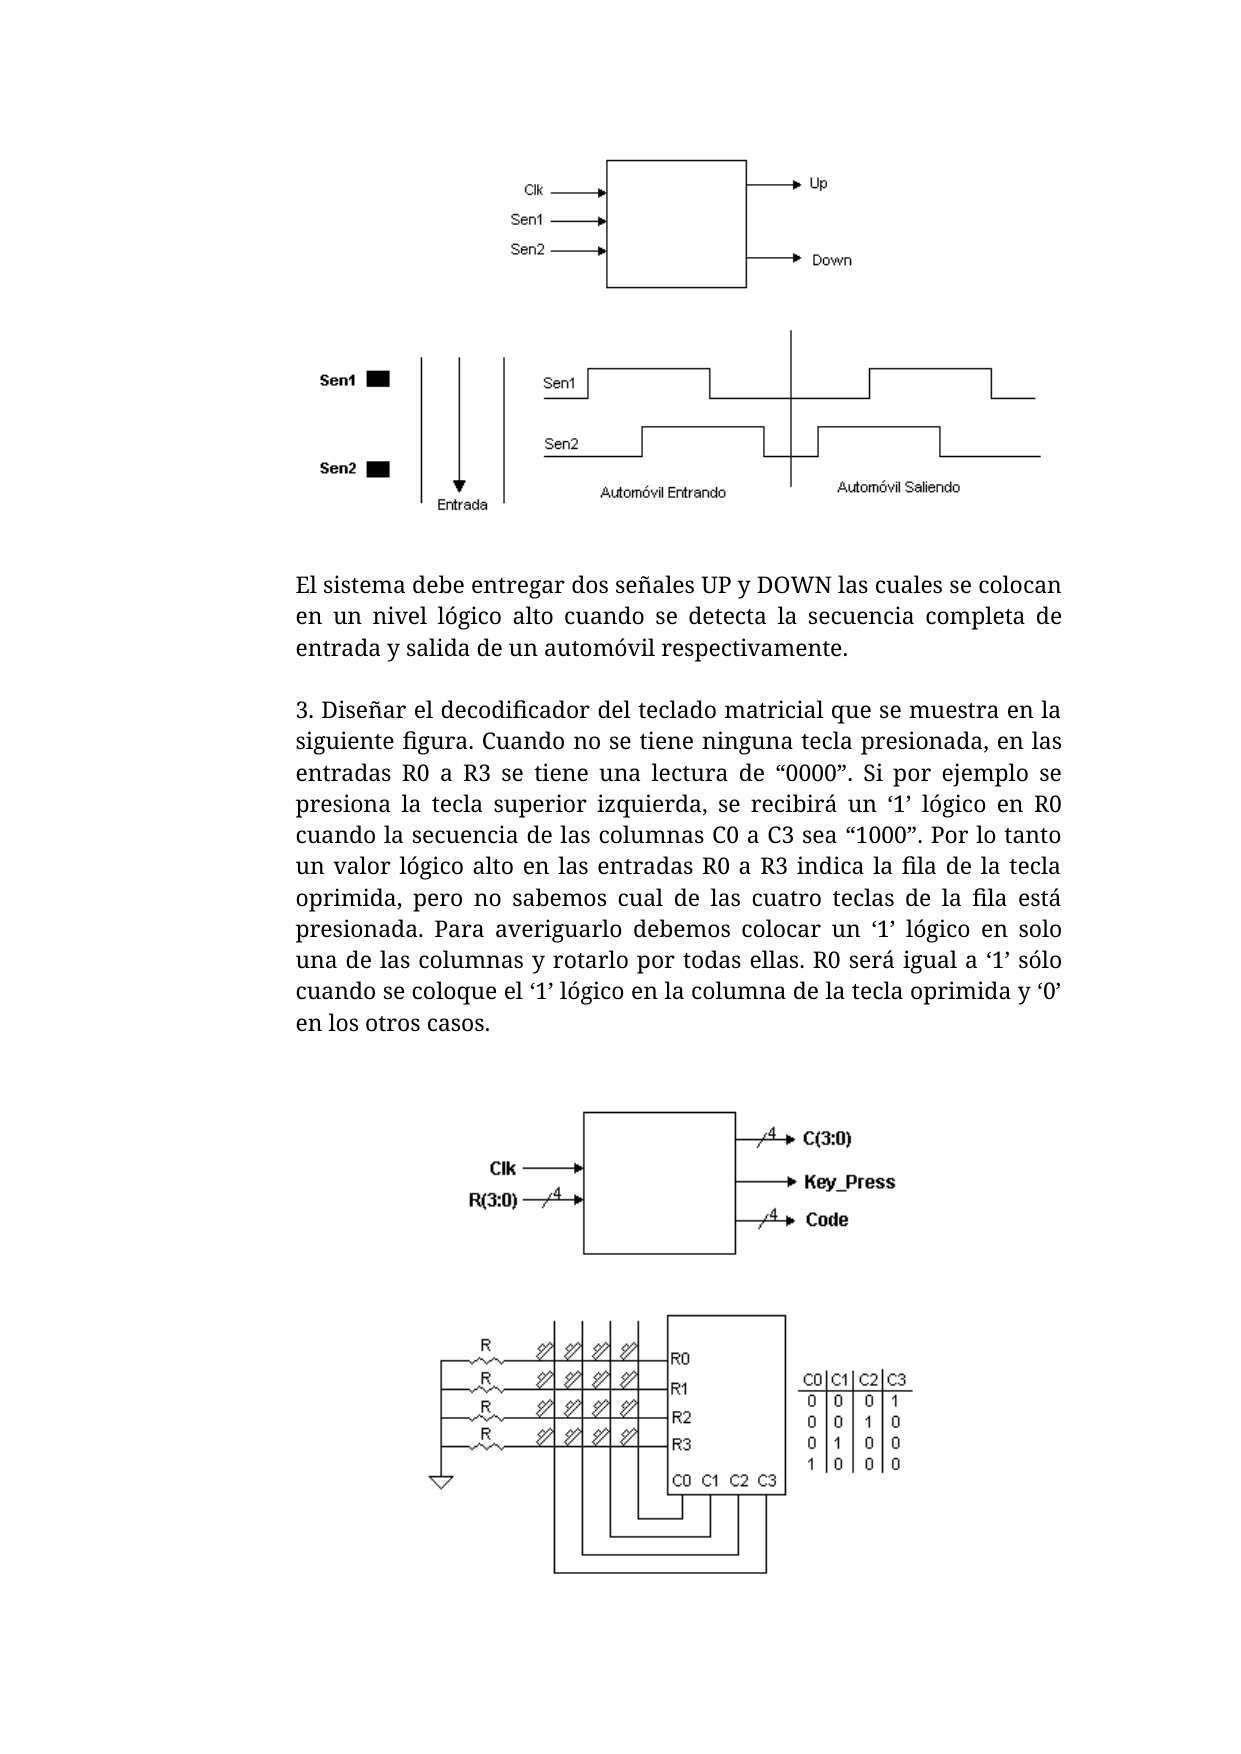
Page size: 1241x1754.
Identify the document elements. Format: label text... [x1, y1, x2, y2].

picture [314, 156, 1045, 529]
picture [423, 1109, 935, 1577]
text 3. Diseñar el decodificador del teclado matricial que se muestra en la siguiente figura. Cuando no se tiene ninguna tecla presionada, en las entradas R0 a R3 se tiene una lectura de “0000”. Si por ejemplo se presiona la tecla superior izquierda, se recibirá un ‘1’ lógico en R0 cuando la secuencia de las columnas C0 a C3 sea “1000”. Por lo tanto un valor lógico alto en las entradas R0 a R3 indica la fila de la tecla oprimida, pero no sabemos cual de las cuatro teclas de la fila está presionada. Para averiguarlo debemos colocar un ‘1’ lógico en solo una de las columnas y rotarlo por todas ellas. R0 será igual a ‘1’ sólo cuando se coloque el ‘1’ lógico en la columna de la tecla oprimida y ‘0’ en los otros casos. [295, 694, 1063, 1038]
text El sistema debe entregar dos señales UP y DOWN las cuales se colocan en un nivel lógico alto cuando se detecta la secuencia completa de entrada y salida de un automóvil respectivamente. [295, 569, 1063, 663]
